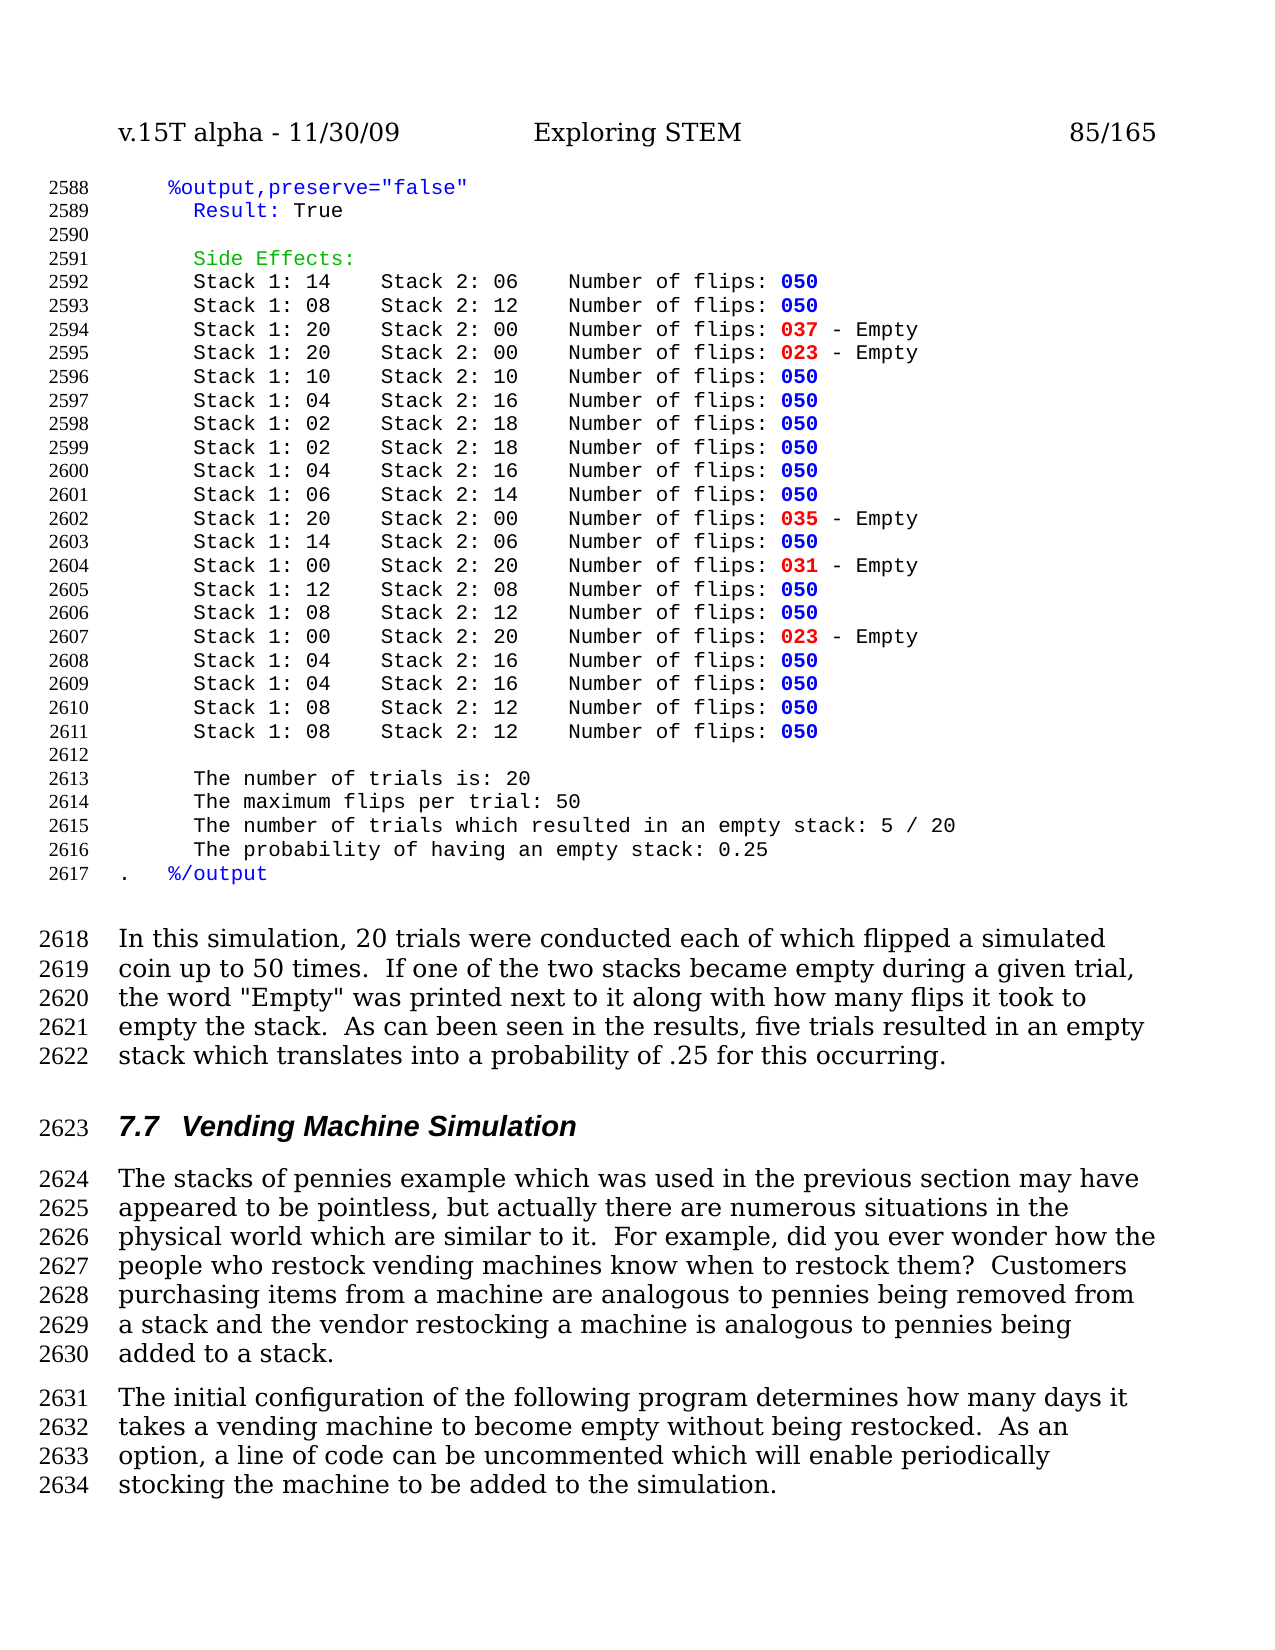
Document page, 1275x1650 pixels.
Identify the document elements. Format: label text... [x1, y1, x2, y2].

text Stack 1: 14 Stack 2: 06 Number of flips: 050 [118, 531, 1157, 555]
text Stack 1: 02 Stack 2: 18 Number of flips: 050 [118, 437, 1157, 461]
text Stack 1: 08 Stack 2: 12 Number of flips: 050 [118, 721, 1157, 744]
text The stacks of pennies example which was used in the previous section may have appeared to be pointless, but actually there are numerous situations in the physical world which are similar to it. For example, did you ever wonder how the people who restock vending machines know when to restock them? Customers purchasing items from a machine are analogous to pennies being removed from a stack and the vendor restocking a machine is analogous to pennies being added to a stack. [118, 1164, 1157, 1368]
text %output,preserve="false" [118, 177, 1157, 200]
text Stack 1: 04 Stack 2: 16 Number of flips: 050 [118, 389, 1157, 413]
text Stack 1: 08 Stack 2: 12 Number of flips: 050 [118, 697, 1157, 721]
subtitle Vending Machine Simulation [118, 1109, 1157, 1143]
text Side Effects: [118, 248, 1157, 271]
text The probability of having an empty stack: 0.25 [118, 839, 1157, 862]
text . %/output [118, 862, 1157, 886]
text The maximum flips per trial: 50 [118, 792, 1157, 815]
text Stack 1: 00 Stack 2: 20 Number of flips: 031 - Empty [118, 555, 1157, 579]
text Stack 1: 06 Stack 2: 14 Number of flips: 050 [118, 484, 1157, 508]
text Stack 1: 08 Stack 2: 12 Number of flips: 050 [118, 295, 1157, 319]
text The number of trials is: 20 [118, 768, 1157, 792]
text Stack 1: 04 Stack 2: 16 Number of flips: 050 [118, 461, 1157, 484]
text Stack 1: 20 Stack 2: 00 Number of flips: 035 - Empty [118, 508, 1157, 531]
text Stack 1: 14 Stack 2: 06 Number of flips: 050 [118, 271, 1157, 295]
text Stack 1: 20 Stack 2: 00 Number of flips: 023 - Empty [118, 342, 1157, 366]
text Stack 1: 00 Stack 2: 20 Number of flips: 023 - Empty [118, 626, 1157, 650]
text The initial configuration of the following program determines how many days it takes a vending machine to become empty without being restocked. As an option, a line of code can be uncommented which will enable periodically stocking the machine to be added to the simulation. [118, 1383, 1157, 1500]
text Stack 1: 10 Stack 2: 10 Number of flips: 050 [118, 366, 1157, 389]
text Stack 1: 08 Stack 2: 12 Number of flips: 050 [118, 602, 1157, 626]
text The number of trials which resulted in an empty stack: 5 / 20 [118, 815, 1157, 839]
text Result: True [118, 200, 1157, 224]
text Stack 1: 02 Stack 2: 18 Number of flips: 050 [118, 413, 1157, 437]
text In this simulation, 20 trials were conducted each of which flipped a simulated coin up to 50 times. If one of the two stacks became empty during a given trial, the word "Empty" was printed next to it along with how many flips it took to empty the stack. As can been seen in the results, five trials resulted in an empty stack which translates into a probability of .25 for this occurring. [118, 924, 1157, 1070]
text Stack 1: 04 Stack 2: 16 Number of flips: 050 [118, 650, 1157, 673]
text Stack 1: 20 Stack 2: 00 Number of flips: 037 - Empty [118, 319, 1157, 342]
text Stack 1: 04 Stack 2: 16 Number of flips: 050 [118, 673, 1157, 697]
text Stack 1: 12 Stack 2: 08 Number of flips: 050 [118, 579, 1157, 602]
